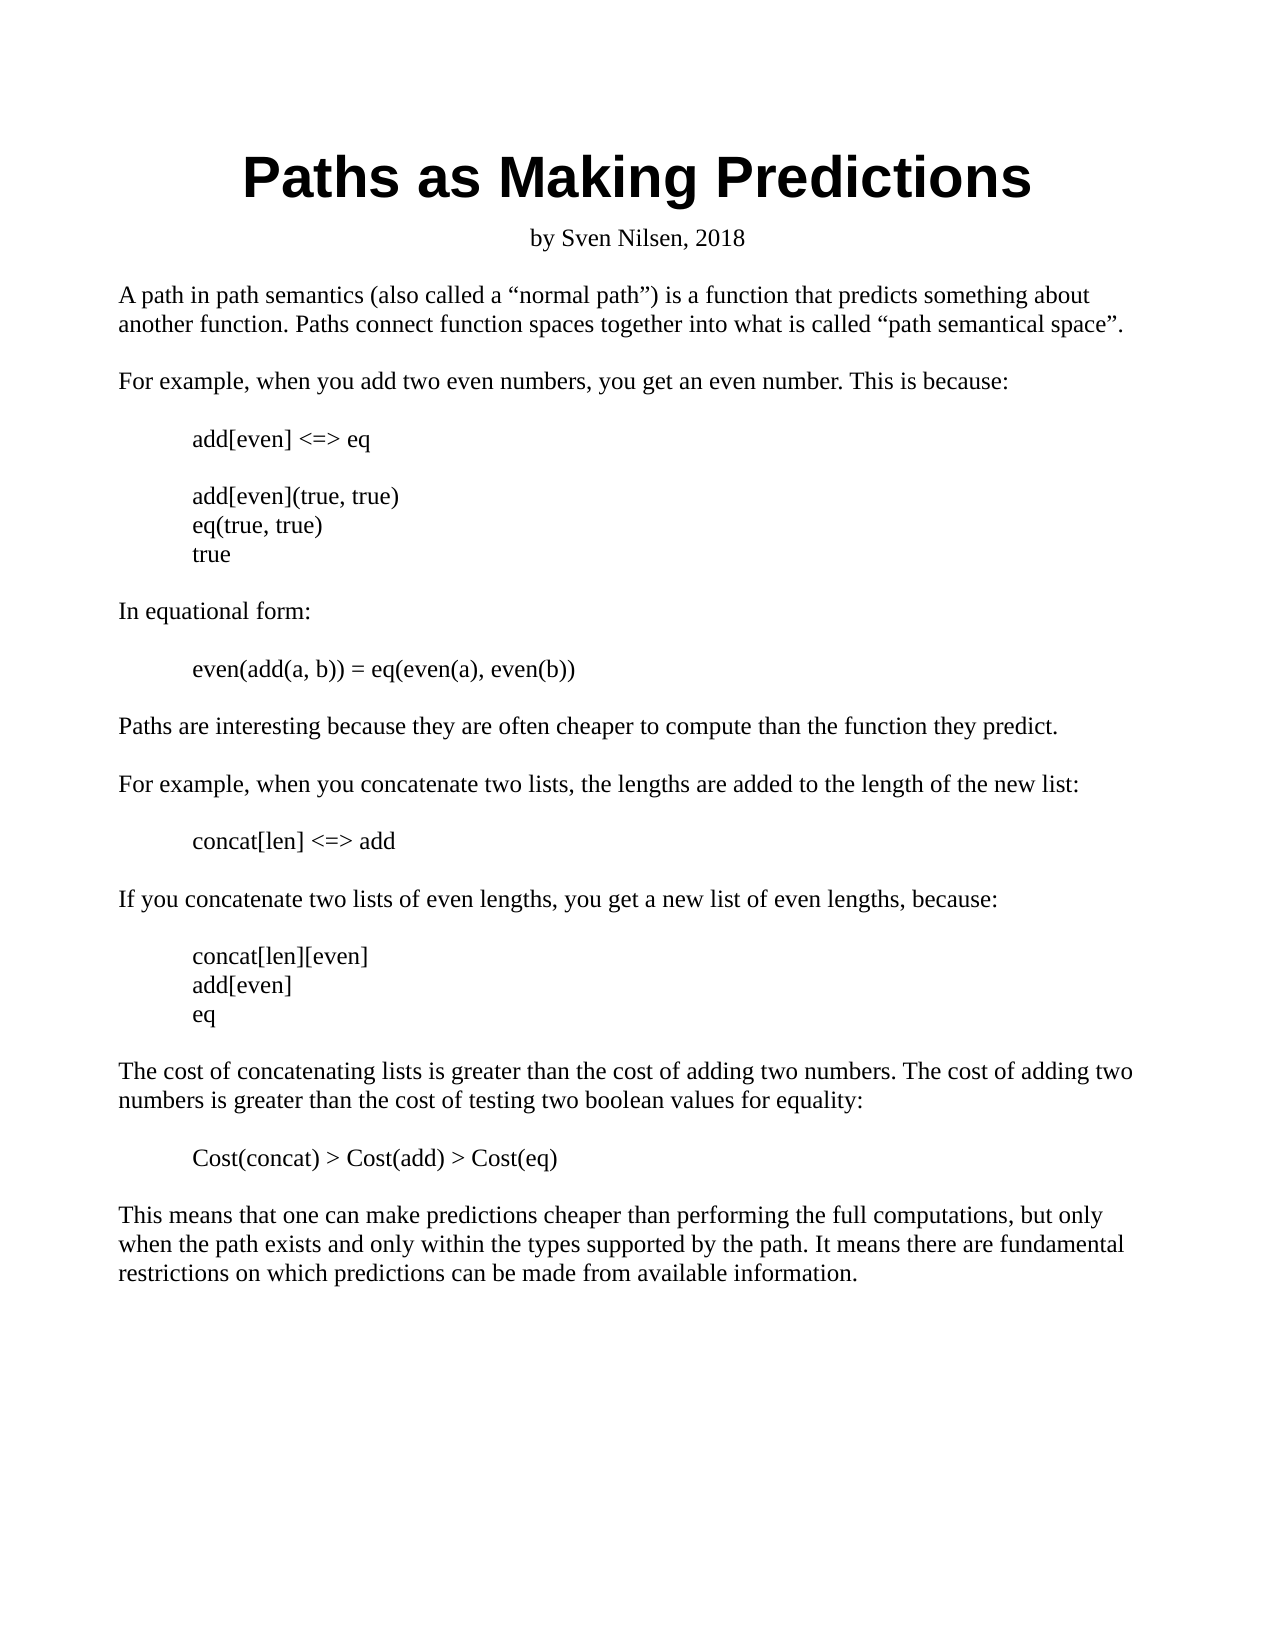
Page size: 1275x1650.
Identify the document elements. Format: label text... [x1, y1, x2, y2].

text eq(true, true) [118, 510, 1157, 539]
text concat[len][even] [118, 941, 1157, 970]
text If you concatenate two lists of even lengths, you get a new list of even lengths, because: [118, 884, 1157, 913]
text eq [118, 999, 1157, 1028]
text add[even](true, true) [118, 481, 1157, 510]
text For example, when you add two even numbers, you get an even number. This is because: [118, 366, 1157, 395]
text true [118, 539, 1157, 568]
text even(add(a, b)) = eq(even(a), even(b)) [118, 654, 1157, 683]
text In equational form: [118, 596, 1157, 625]
text For example, when you concatenate two lists, the lengths are added to the length of the new list: [118, 769, 1157, 798]
text concat[len] <=> add [118, 826, 1157, 855]
text This means that one can make predictions cheaper than performing the full computations, but only when the path exists and only within the types supported by the path. It means there are fundamental restrictions on which predictions can be made from available information. [118, 1200, 1157, 1286]
text The cost of concatenating lists is greater than the cost of adding two numbers. The cost of adding two numbers is greater than the cost of testing two boolean values for equality: [118, 1056, 1157, 1114]
title Paths as Making Predictions [118, 143, 1157, 210]
text add[even] [118, 970, 1157, 999]
text A path in path semantics (also called a “normal path”) is a function that predicts something about another function. Paths connect function spaces together into what is called “path semantical space”. [118, 280, 1157, 338]
text by Sven Nilsen, 2018 [118, 223, 1157, 251]
text Paths are interesting because they are often cheaper to compute than the function they predict. [118, 711, 1157, 740]
text Cost(concat) > Cost(add) > Cost(eq) [118, 1143, 1157, 1171]
text add[even] <=> eq [118, 424, 1157, 453]
